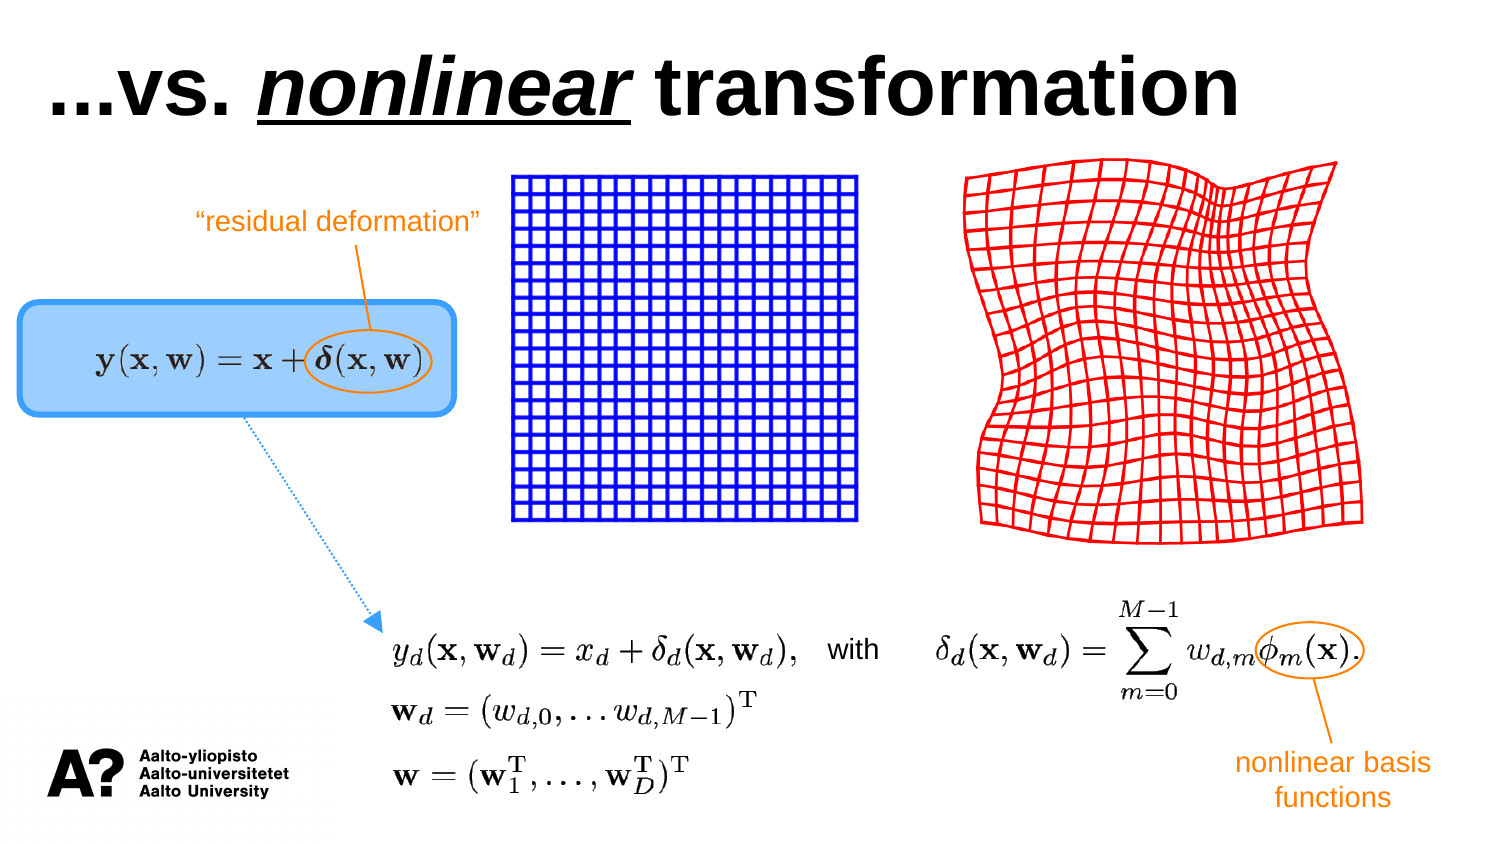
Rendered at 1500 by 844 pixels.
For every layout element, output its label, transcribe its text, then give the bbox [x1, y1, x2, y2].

picture [442, 197, 882, 560]
picture [370, 318, 421, 342]
picture [384, 621, 799, 825]
text_box [19, 302, 455, 415]
picture [95, 318, 369, 386]
list with [827, 630, 889, 667]
picture [895, 585, 1361, 733]
picture [1316, 663, 1361, 733]
picture [306, 332, 421, 386]
text_box [421, 347, 430, 376]
list ...vs. nonlinear transformation [47, 32, 1442, 197]
text_box [336, 386, 401, 391]
picture [943, 126, 1417, 577]
picture [0, 702, 337, 844]
text_box “residual deformation” [193, 201, 483, 259]
picture [1257, 624, 1361, 677]
picture [413, 381, 421, 386]
text_box nonlinear basis functions [1227, 743, 1439, 801]
